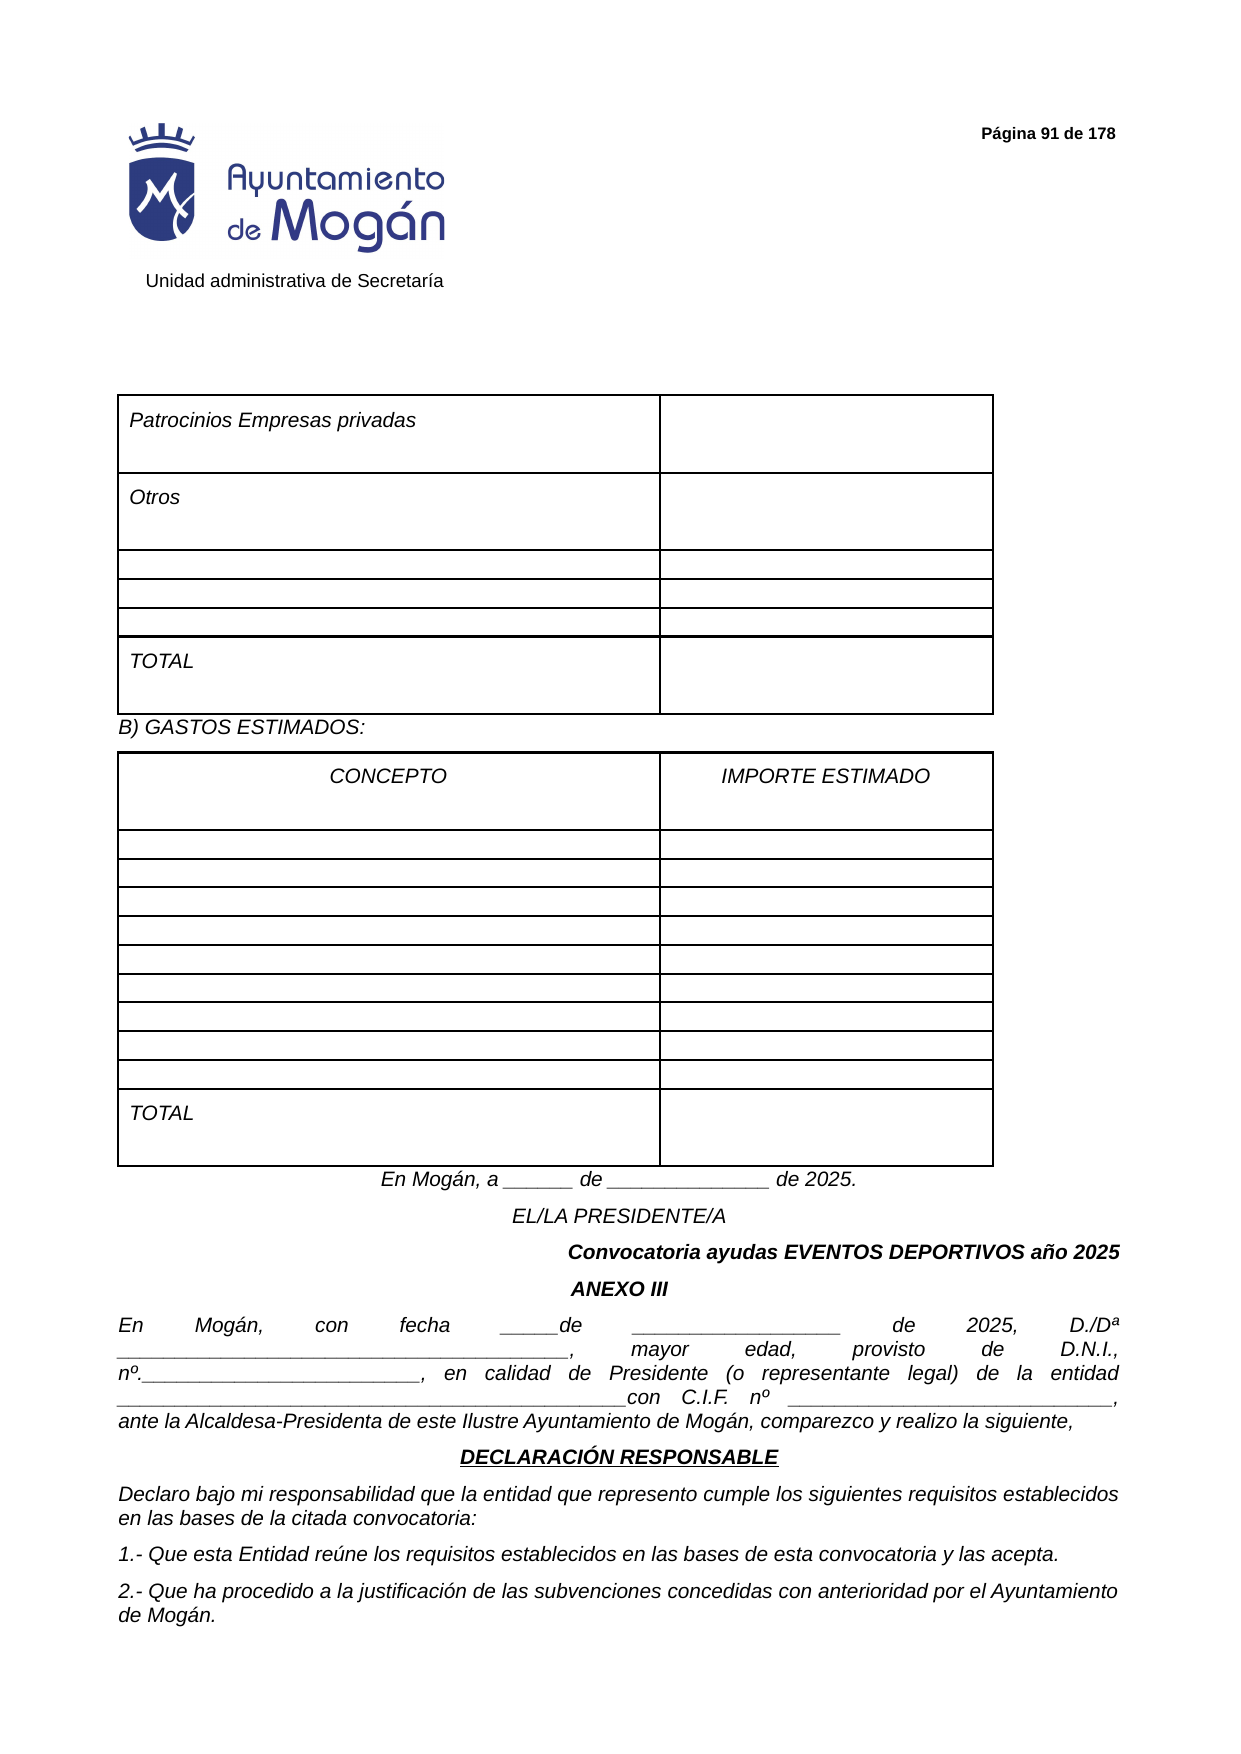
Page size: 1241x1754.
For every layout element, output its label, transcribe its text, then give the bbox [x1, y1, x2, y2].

table_cell Patrocinios Empresas privadas [119, 396, 659, 472]
text ANEXO III [118, 1276, 1122, 1300]
table_cell [119, 831, 659, 857]
picture [128, 123, 445, 259]
table_cell [661, 1032, 992, 1059]
table_cell [119, 1061, 659, 1087]
text En Mogán, con fecha _____de __________________ de 2025, D./Dª _______________________________________, mayor edad, provisto de D.N.I., nº.________________________, en calidad de Presidente (o representante legal) de la entidad ____________________________________________con C.I.F. nº ____________________________, ante la Alcaldesa-Presidenta de este Ilustre Ayuntamiento de Mogán, comparezco y realizo la siguiente, [118, 1313, 1122, 1433]
table_cell [119, 888, 659, 915]
table_cell [661, 1061, 992, 1087]
table_cell [661, 1090, 992, 1165]
table_cell [661, 831, 992, 857]
table_header IMPORTE ESTIMADO [661, 754, 992, 829]
table_cell [661, 580, 992, 607]
text DECLARACIÓN RESPONSABLE [118, 1445, 1122, 1469]
text 1.- Que esta Entidad reúne los requisitos establecidos en las bases de esta convocatoria y las acepta. [118, 1542, 1122, 1566]
table_cell [661, 1003, 992, 1030]
text EL/LA PRESIDENTE/A [118, 1203, 1122, 1227]
table_cell [119, 551, 659, 578]
text Convocatoria ayudas EVENTOS DEPORTIVOS año 2025 [118, 1240, 1122, 1264]
table_cell [119, 1032, 659, 1059]
table_cell [661, 917, 992, 944]
table_cell TOTAL [119, 638, 659, 713]
text 2.- Que ha procedido a la justificación de las subvenciones concedidas con anterioridad por el Ayuntamiento de Mogán. [118, 1578, 1122, 1626]
table_cell Otros [119, 474, 659, 549]
table_cell [119, 609, 659, 635]
table_cell TOTAL [119, 1090, 659, 1165]
table_cell [661, 860, 992, 886]
table_cell [661, 888, 992, 915]
text En Mogán, a ______ de ______________ de 2025. [118, 1167, 1122, 1191]
table_cell [661, 946, 992, 972]
table_cell [119, 946, 659, 972]
table_cell [661, 609, 992, 635]
table_cell [661, 474, 992, 549]
text Declaro bajo mi responsabilidad que la entidad que represento cumple los siguientes requisitos establecidos en las bases de la citada convocatoria: [118, 1482, 1122, 1529]
table_cell [661, 975, 992, 1001]
table_cell [119, 860, 659, 886]
table_cell [661, 551, 992, 578]
table_cell [119, 917, 659, 944]
table_header CONCEPTO [119, 754, 659, 829]
text B) GASTOS ESTIMADOS: [118, 715, 1122, 739]
table_cell [119, 580, 659, 607]
table_cell [661, 396, 992, 472]
table_cell [119, 975, 659, 1001]
table_cell [119, 1003, 659, 1030]
table_cell [661, 638, 992, 713]
